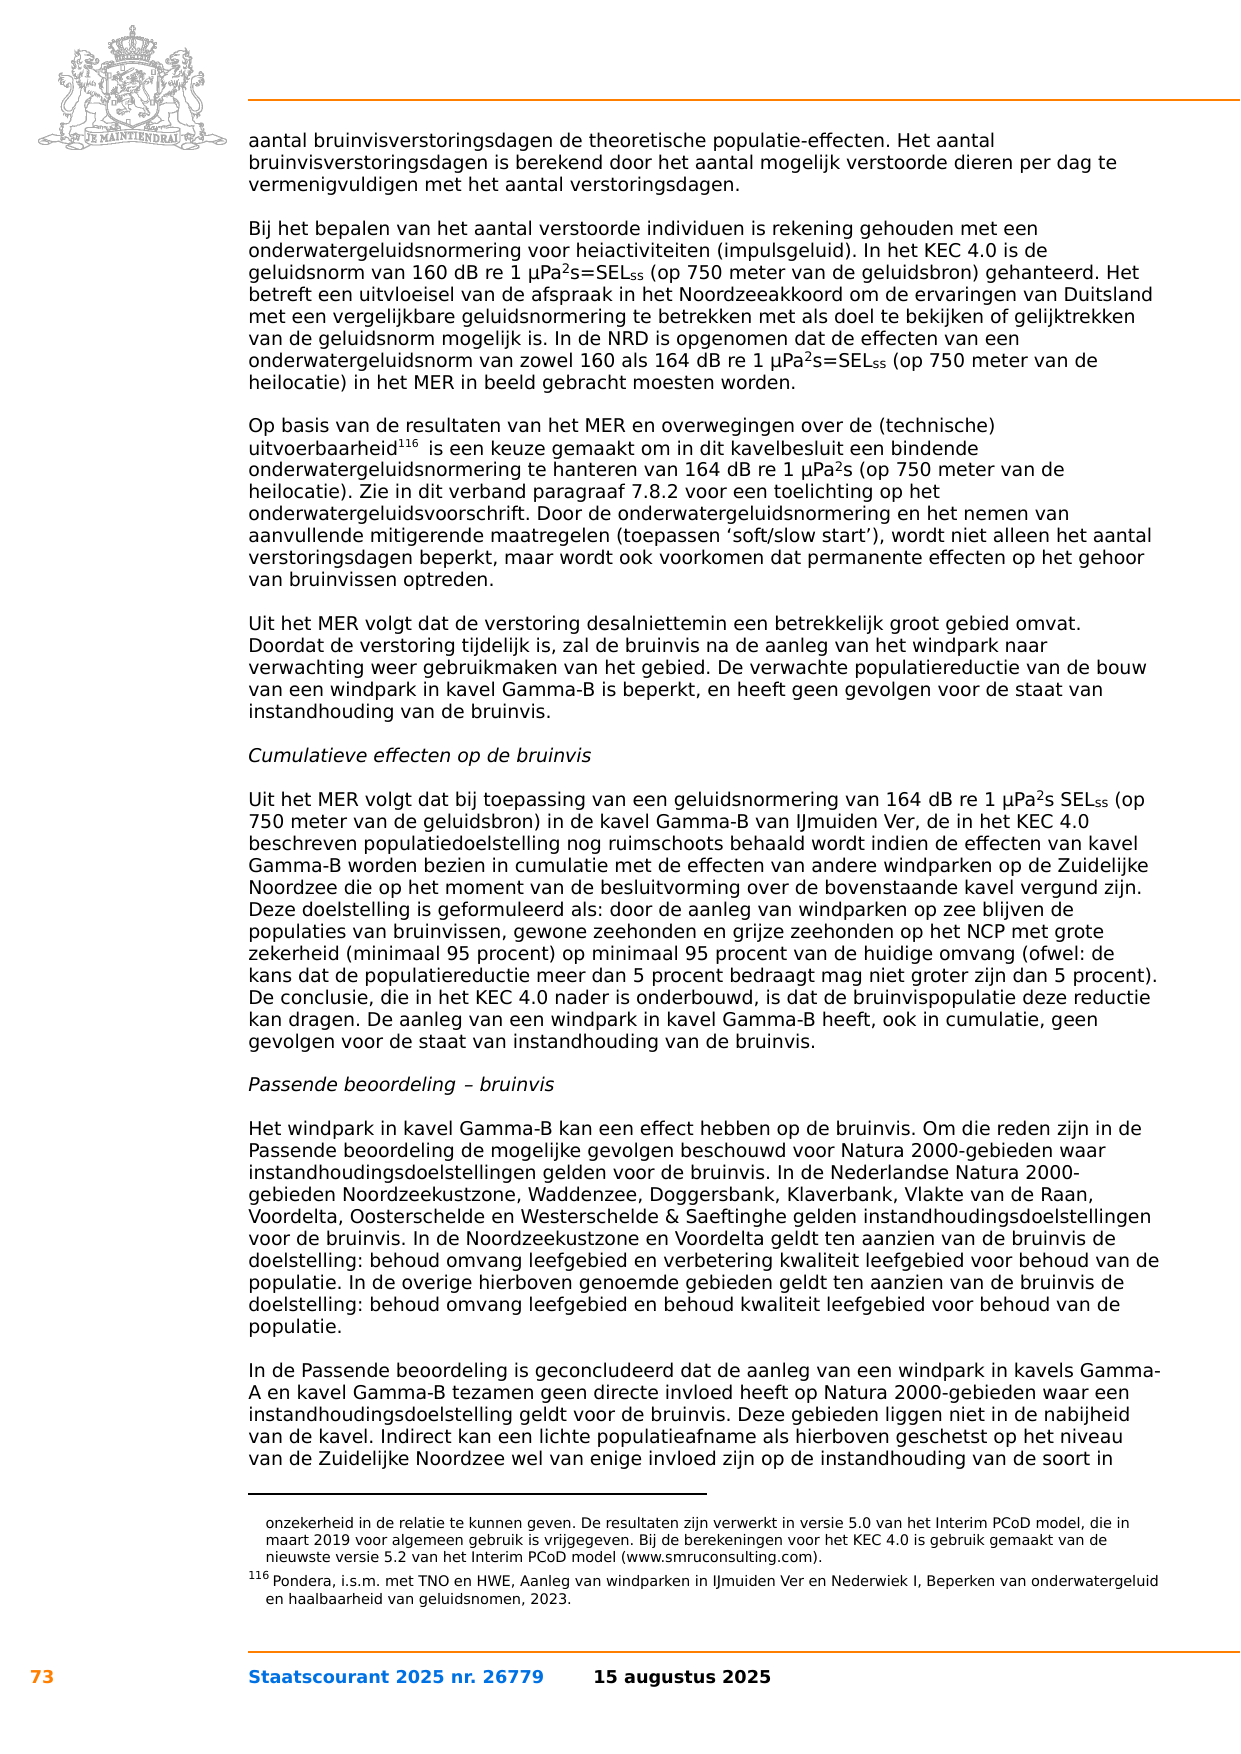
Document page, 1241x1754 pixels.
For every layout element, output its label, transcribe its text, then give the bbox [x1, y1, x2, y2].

text aantal bruinvisverstoringsdagen de theoretische populatie-effecten. Het aantal bruinvisverstoringsdagen is berekend door het aantal mogelijk verstoorde dieren per dag te vermenigvuldigen met het aantal verstoringsdagen. [248, 130, 1163, 196]
text In de Passende beoordeling is geconcludeerd dat de aanleg van een windpark in kavels Gamma-A en kavel Gamma-B tezamen geen directe invloed heeft op Natura 2000-gebieden waar een instandhoudingsdoelstelling geldt voor de bruinvis. Deze gebieden liggen niet in de nabijheid van de kavel. Indirect kan een lichte populatieafname als hierboven geschetst op het niveau van de Zuidelijke Noordzee wel van enige invloed zijn op de instandhouding van de soort in [248, 1360, 1163, 1470]
subtitle Cumulatieve effecten op de bruinvis [248, 745, 1163, 767]
text Het windpark in kavel Gamma-B kan een effect hebben op de bruinvis. Om die reden zijn in de Passende beoordeling de mogelijke gevolgen beschouwd voor Natura 2000-gebieden waar instandhoudingsdoelstellingen gelden voor de bruinvis. In de Nederlandse Natura 2000-gebieden Noordzeekustzone, Waddenzee, Doggersbank, Klaverbank, Vlakte van de Raan, Voordelta, Oosterschelde en Westerschelde & Saeftinghe gelden instandhoudingsdoelstellingen voor de bruinvis. In de Noordzeekustzone en Voordelta geldt ten aanzien van de bruinvis de doelstelling: behoud omvang leefgebied en verbetering kwaliteit leefgebied voor behoud van de populatie. In de overige hierboven genoemde gebieden geldt ten aanzien van de bruinvis de doelstelling: behoud omvang leefgebied en behoud kwaliteit leefgebied voor behoud van de populatie. [248, 1118, 1163, 1338]
text Uit het MER volgt dat bij toepassing van een geluidsnormering van 164 dB re 1 μPa2s SELss (op 750 meter van de geluidsbron) in de kavel Gamma-B van IJmuiden Ver, de in het KEC 4.0 beschreven populatiedoelstelling nog ruimschoots behaald wordt indien de effecten van kavel Gamma-B worden bezien in cumulatie met de effecten van andere windparken op de Zuidelijke Noordzee die op het moment van de besluitvorming over de bovenstaande kavel vergund zijn. Deze doelstelling is geformuleerd als: door de aanleg van windparken op zee blijven de populaties van bruinvissen, gewone zeehonden en grijze zeehonden op het NCP met grote zekerheid (minimaal 95 procent) op minimaal 95 procent van de huidige omvang (ofwel: de kans dat de populatiereductie meer dan 5 procent bedraagt mag niet groter zijn dan 5 procent). De conclusie, die in het KEC 4.0 nader is onderbouwd, is dat de bruinvispopulatie deze reductie kan dragen. De aanleg van een windpark in kavel Gamma-B heeft, ook in cumulatie, geen gevolgen voor de staat van instandhouding van de bruinvis. [248, 789, 1163, 1052]
subtitle Passende beoordeling – bruinvis [248, 1074, 1163, 1096]
text Bij het bepalen van het aantal verstoorde individuen is rekening gehouden met een onderwatergeluidsnormering voor heiactiviteiten (impulsgeluid). In het KEC 4.0 is de geluidsnorm van 160 dB re 1 μPa2s=SELss (op 750 meter van de geluidsbron) gehanteerd. Het betreft een uitvloeisel van de afspraak in het Noordzeeakkoord om de ervaringen van Duitsland met een vergelijkbare geluidsnormering te betrekken met als doel te bekijken of gelijktrekken van de geluidsnorm mogelijk is. In de NRD is opgenomen dat de effecten van een onderwatergeluidsnorm van zowel 160 als 164 dB re 1 µPa2s=SELss (op 750 meter van de heilocatie) in het MER in beeld gebracht moesten worden. [248, 218, 1163, 393]
text Op basis van de resultaten van het MER en overwegingen over de (technische) uitvoerbaarheid is een keuze gemaakt om in dit kavelbesluit een bindende onderwatergeluidsnormering te hanteren van 164 dB re 1 µPa2s (op 750 meter van de heilocatie). Zie in dit verband paragraaf 7.8.2 voor een toelichting op het onderwatergeluidsvoorschrift. Door de onderwatergeluidsnormering en het nemen van aanvullende mitigerende maatregelen (toepassen ‘soft/slow start’), wordt niet alleen het aantal verstoringsdagen beperkt, maar wordt ook voorkomen dat permanente effecten op het gehoor van bruinvissen optreden. [248, 415, 1163, 591]
picture [38, 25, 227, 150]
text Uit het MER volgt dat de verstoring desalniettemin een betrekkelijk groot gebied omvat. Doordat de verstoring tijdelijk is, zal de bruinvis na de aanleg van het windpark naar verwachting weer gebruikmaken van het gebied. De verwachte populatiereductie van de bouw van een windpark in kavel Gamma-B is beperkt, en heeft geen gevolgen voor de staat van instandhouding van de bruinvis. [248, 613, 1163, 723]
text Pondera, i.s.m. met TNO en HWE, Aanleg van windparken in IJmuiden Ver en Nederwiek I, Beperken van onderwatergeluid en haalbaarheid van geluidsnomen, 2023. [248, 1569, 1163, 1608]
text onzekerheid in de relatie te kunnen geven. De resultaten zijn verwerkt in versie 5.0 van het Interim PCoD model, die in maart 2019 voor algemeen gebruik is vrijgegeven. Bij de berekeningen voor het KEC 4.0 is gebruik gemaakt van de nieuwste versie 5.2 van het Interim PCoD model (www.smruconsulting.com). [248, 1515, 1163, 1566]
